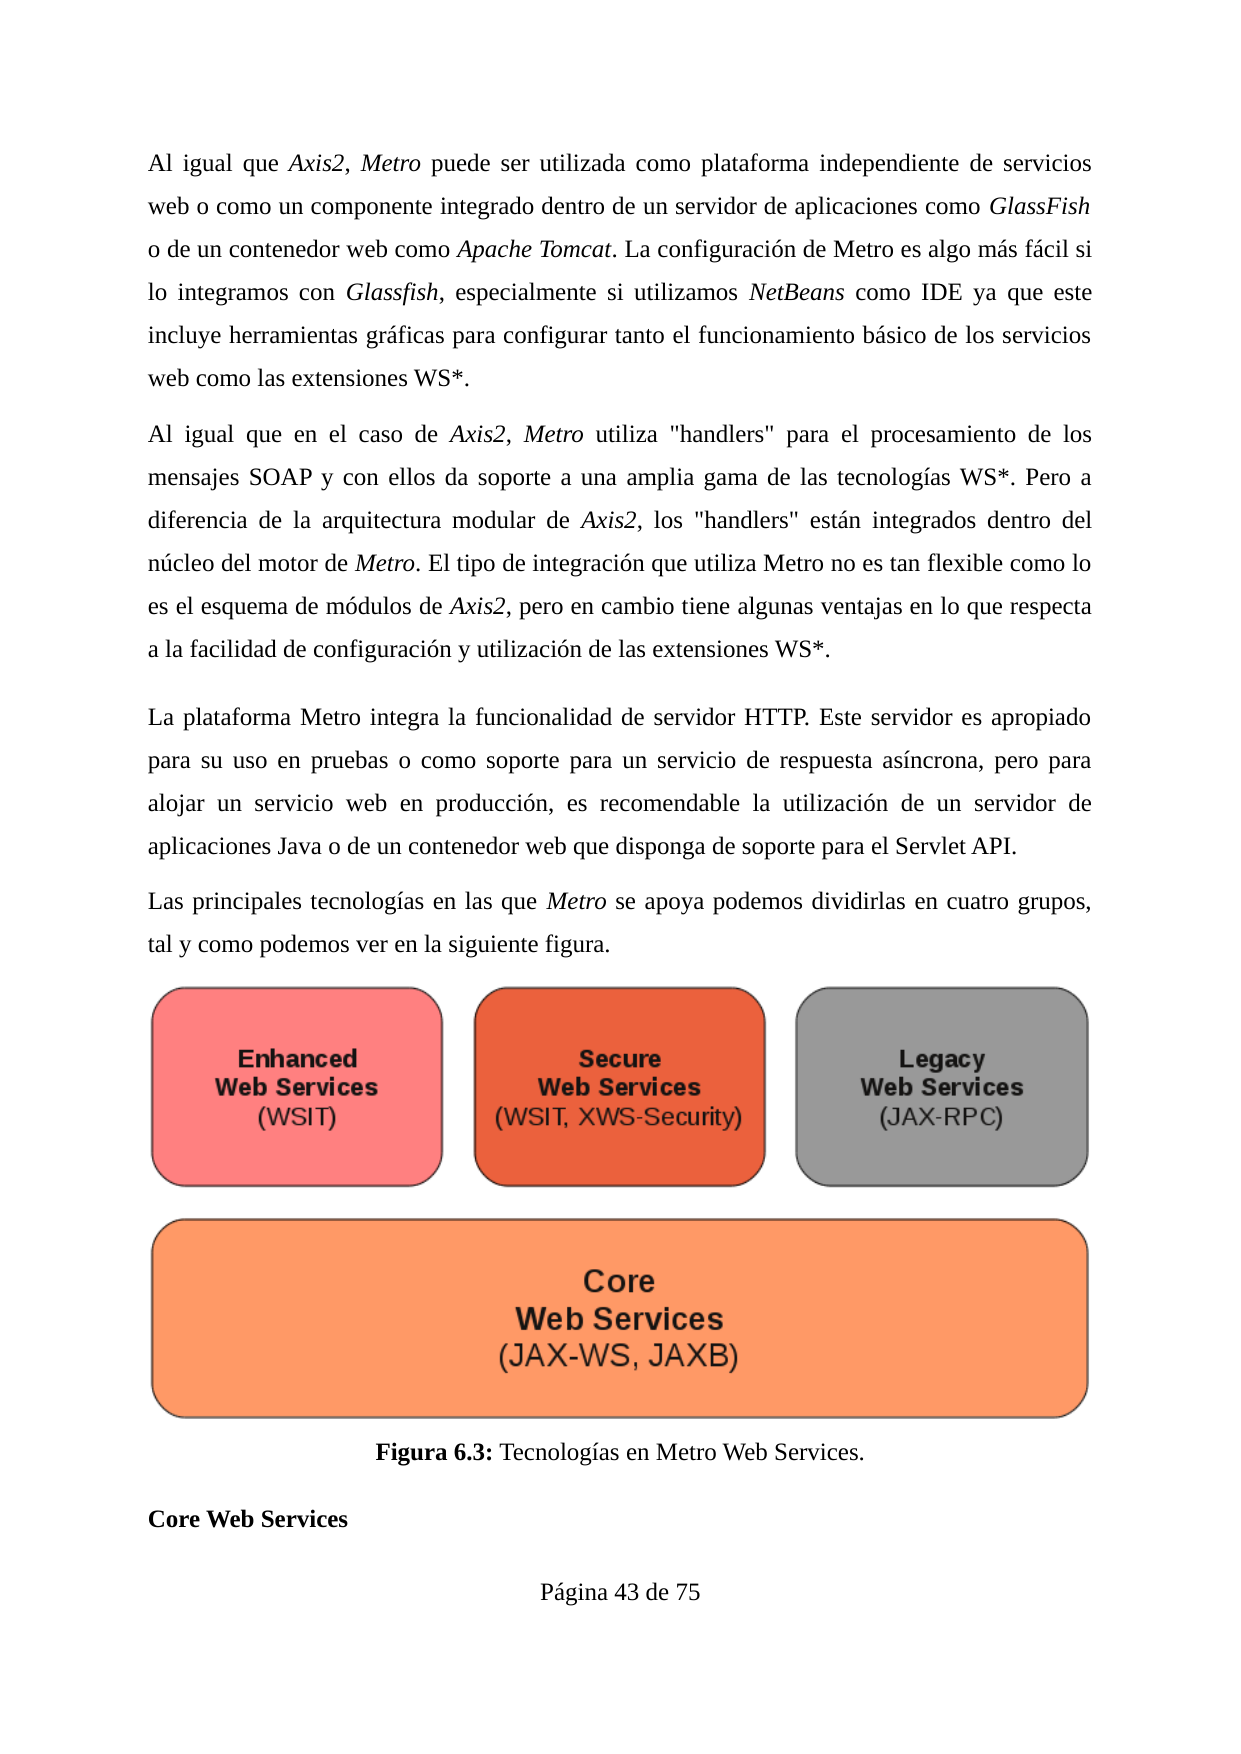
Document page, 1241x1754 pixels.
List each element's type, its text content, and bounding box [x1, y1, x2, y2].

text Las principales tecnologías en las que Metro se apoya podemos dividirlas en cuatro grupos, tal y como podemos ver en la siguiente figura. [148, 886, 1093, 958]
text La plataforma Metro integra la funcionalidad de servidor HTTP. Este servidor es apropiado para su uso en pruebas o como soporte para un servicio de respuesta asíncrona, pero para alojar un servicio web en producción, es recomendable la utilización de un servidor de aplicaciones Java o de un contenedor web que disponga de soporte para el Servlet API. [148, 702, 1093, 860]
text Al igual que Axis2, Metro puede ser utilizada como plataforma independiente de servicios web o como un componente integrado dentro de un servidor de aplicaciones como GlassFish o de un contenedor web como Apache Tomcat. La configuración de Metro es algo más fácil si lo integramos con Glassfish, especialmente si utilizamos NetBeans como IDE ya que este incluye herramientas gráficas para configurar tanto el funcionamiento básico de los servicios web como las extensiones WS*. [148, 148, 1093, 392]
text Al igual que en el caso de Axis2, Metro utiliza "handlers" para el procesamiento de los mensajes SOAP y con ellos da soporte a una amplia gama de las tecnologías WS*. Pero a diferencia de la arquitectura modular de Axis2, los "handlers" están integrados dentro del núcleo del motor de Metro. El tipo de integración que utiliza Metro no es tan flexible como lo es el esquema de módulos de Axis2, pero en cambio tiene algunas ventajas en lo que respecta a la facilidad de configuración y utilización de las extensiones WS*. [148, 419, 1093, 663]
picture [147, 985, 1093, 1423]
text Core Web Services [148, 1504, 1093, 1532]
text Figura 6.3: Tecnologías en Metro Web Services. [148, 1423, 1093, 1466]
